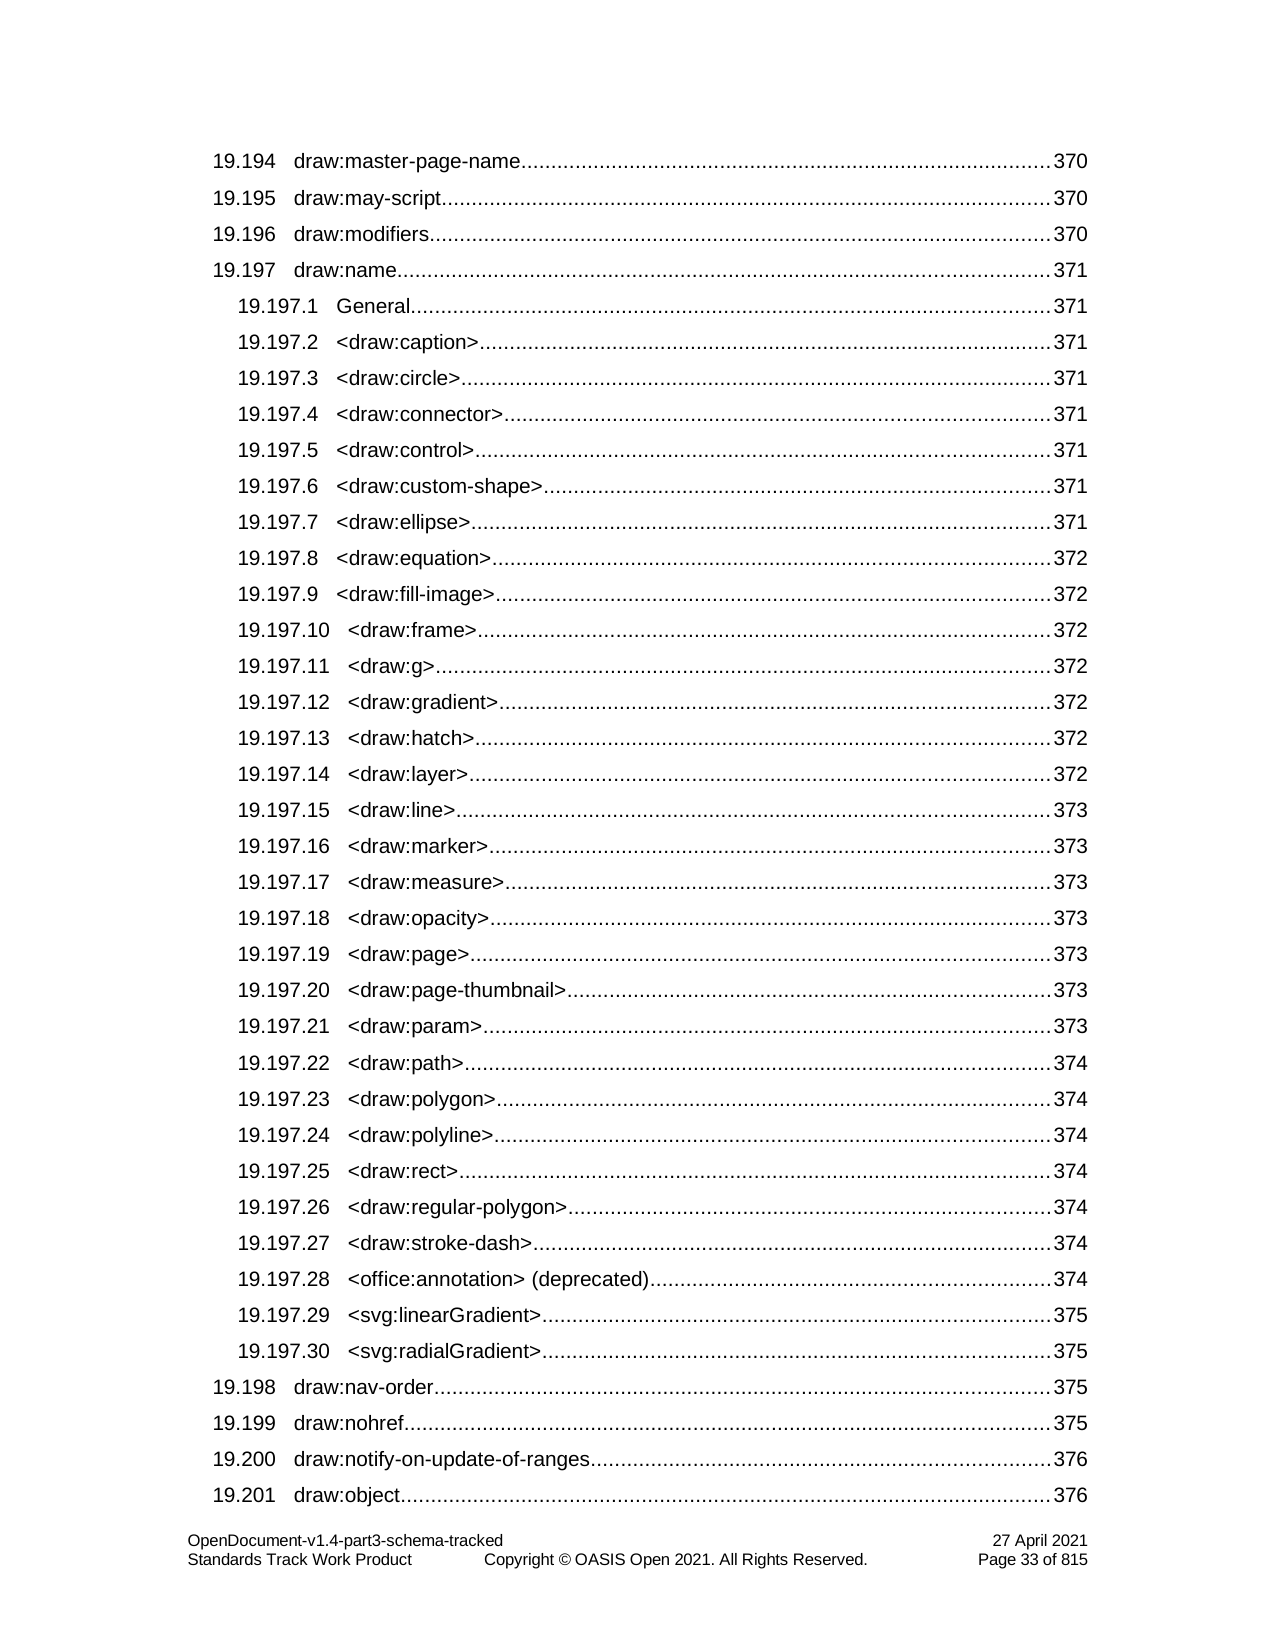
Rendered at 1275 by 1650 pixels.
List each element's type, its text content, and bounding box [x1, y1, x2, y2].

text 19.197.20 <draw:page-thumbnail> 373 [237, 979, 1088, 1002]
text 19.198 draw:nav-order 375 [212, 1375, 1088, 1399]
text 19.197.22 <draw:path> 374 [237, 1051, 1088, 1074]
text 19.197.2 <draw:caption> 371 [237, 330, 1088, 354]
text 19.197 draw:name 371 [212, 258, 1088, 282]
text 19.197.11 <draw:g> 372 [237, 654, 1088, 678]
text 19.200 draw:notify-on-update-of-ranges 376 [212, 1447, 1088, 1471]
text 19.194 draw:master-page-name 370 [212, 150, 1088, 173]
text 19.199 draw:nohref 375 [212, 1411, 1088, 1435]
text 19.197.28 <office:annotation> (deprecated) 374 [237, 1267, 1088, 1291]
text 19.196 draw:modifiers 370 [212, 222, 1088, 246]
text 19.197.26 <draw:regular-polygon> 374 [237, 1195, 1088, 1219]
text 19.197.13 <draw:hatch> 372 [237, 727, 1088, 750]
text 19.197.18 <draw:opacity> 373 [237, 907, 1088, 930]
text 19.195 draw:may-script 370 [212, 186, 1088, 209]
text 19.197.16 <draw:marker> 373 [237, 835, 1088, 858]
text 19.197.3 <draw:circle> 371 [237, 366, 1088, 390]
text 19.197.14 <draw:layer> 372 [237, 763, 1088, 786]
text 19.197.1 General 371 [237, 294, 1088, 318]
text 19.197.15 <draw:line> 373 [237, 799, 1088, 822]
text 19.197.25 <draw:rect> 374 [237, 1159, 1088, 1183]
text 19.197.4 <draw:connector> 371 [237, 402, 1088, 426]
text 19.197.30 <svg:radialGradient> 375 [237, 1339, 1088, 1363]
text 19.197.8 <draw:equation> 372 [237, 546, 1088, 570]
text 19.197.10 <draw:frame> 372 [237, 618, 1088, 642]
text 19.197.9 <draw:fill-image> 372 [237, 582, 1088, 606]
text 19.197.29 <svg:linearGradient> 375 [237, 1303, 1088, 1327]
text 19.197.24 <draw:polyline> 374 [237, 1123, 1088, 1147]
text 19.197.21 <draw:param> 373 [237, 1015, 1088, 1038]
text 19.197.7 <draw:ellipse> 371 [237, 510, 1088, 534]
text 19.197.17 <draw:measure> 373 [237, 871, 1088, 894]
text 19.197.5 <draw:control> 371 [237, 438, 1088, 462]
text 19.201 draw:object 376 [212, 1483, 1088, 1507]
text 19.197.19 <draw:page> 373 [237, 943, 1088, 966]
text 19.197.23 <draw:polygon> 374 [237, 1087, 1088, 1111]
text 19.197.6 <draw:custom-shape> 371 [237, 474, 1088, 498]
text 19.197.12 <draw:gradient> 372 [237, 691, 1088, 714]
text 19.197.27 <draw:stroke-dash> 374 [237, 1231, 1088, 1255]
